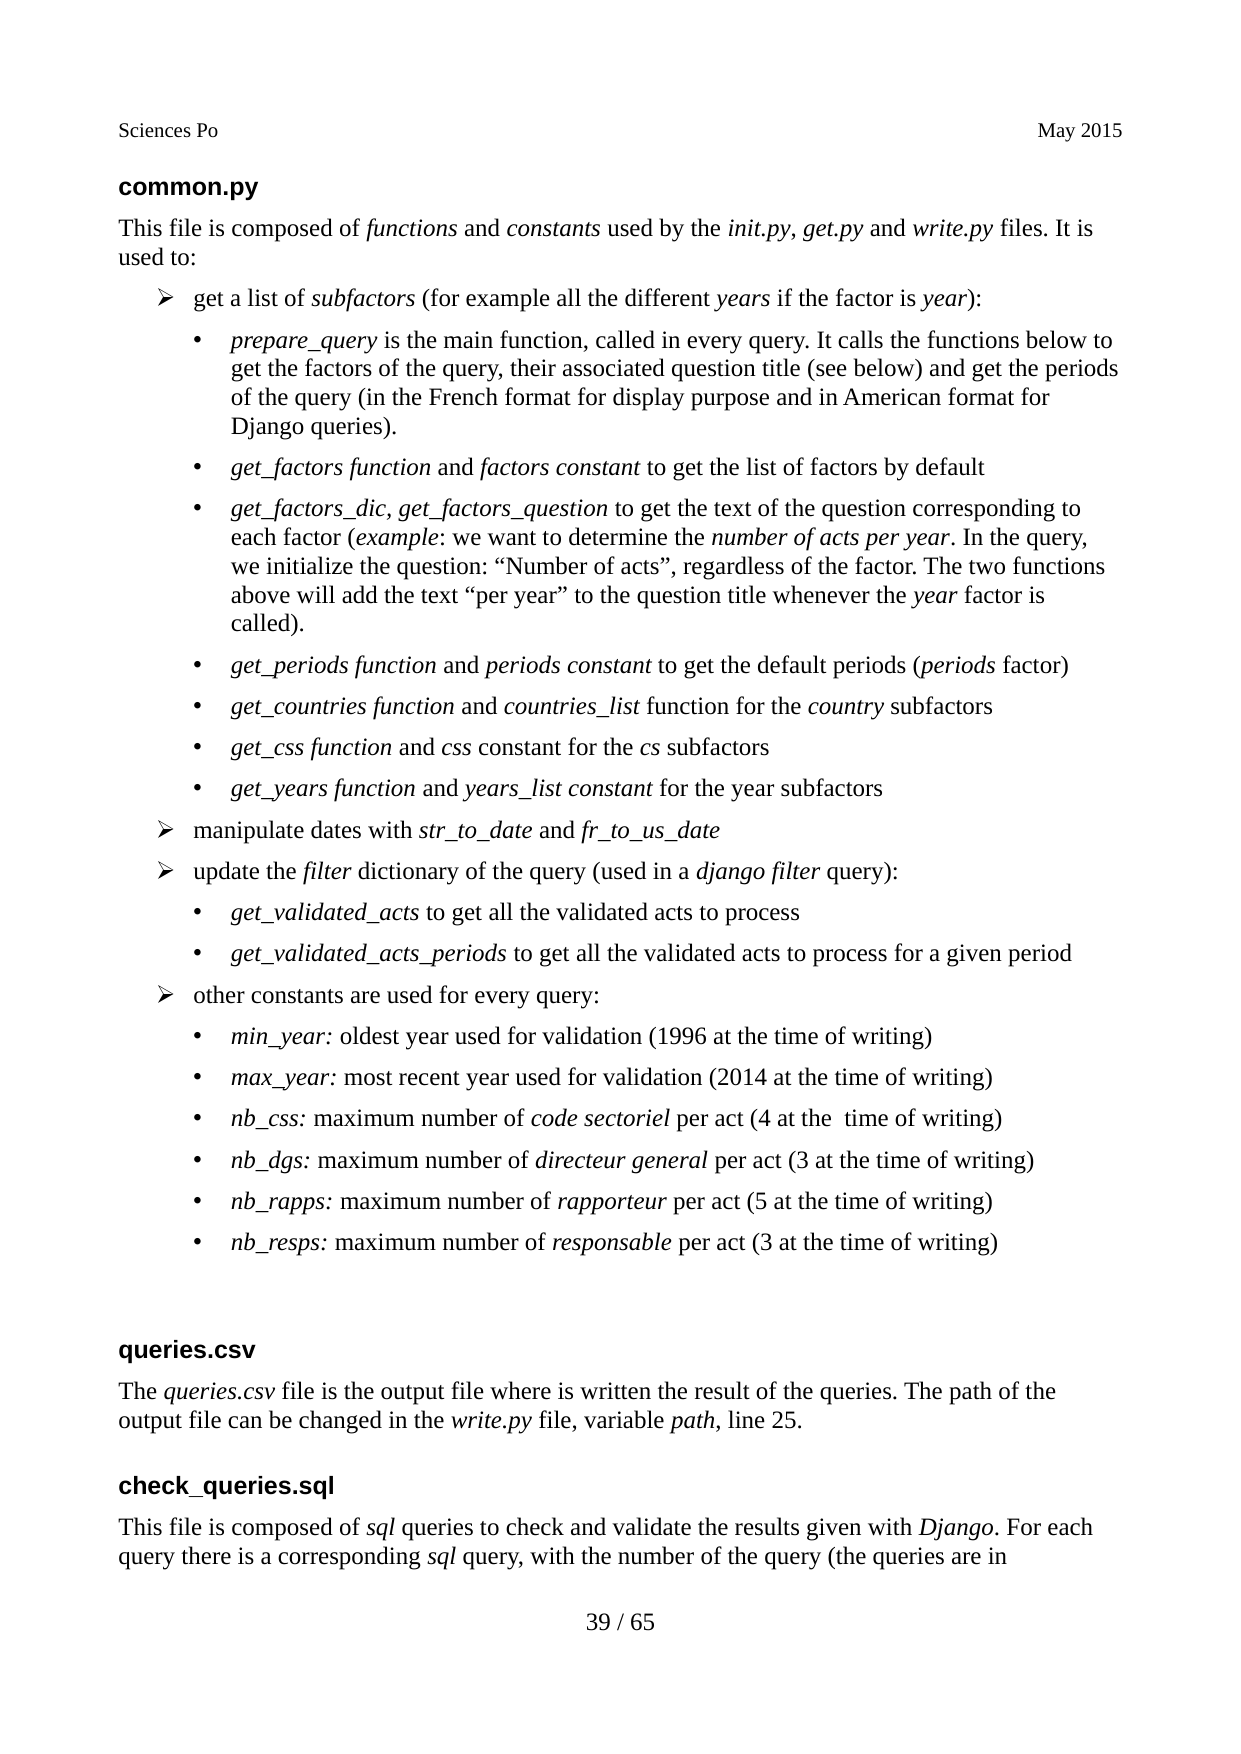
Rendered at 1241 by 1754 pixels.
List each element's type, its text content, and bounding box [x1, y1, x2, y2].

list get_factors function and factors constant to get the list of factors by default [193, 452, 1122, 481]
list manipulate dates with str_to_date and fr_to_us_date [156, 815, 1122, 843]
list min_year: oldest year used for validation (1996 at the time of writing) [193, 1021, 1122, 1050]
text The queries.csv file is the output file where is written the result of the queries. The path of the output file can be changed in the write.py file, variable path, line 25. [118, 1376, 1122, 1433]
list nb_rapps: maximum number of rapporteur per act (5 at the time of writing) [193, 1186, 1122, 1215]
list nb_dgs: maximum number of directeur general per act (3 at the time of writing) [193, 1145, 1122, 1173]
list update the filter dictionary of the query (used in a django filter query): [156, 856, 1122, 885]
text This file is composed of functions and constants used by the init.py, get.py and write.py files. It is used to: [118, 213, 1122, 271]
subtitle check_queries.sql [118, 1471, 1122, 1500]
list get_years function and years_list constant for the year subfactors [193, 773, 1122, 802]
list get_validated_acts_periods to get all the validated acts to process for a given period [193, 938, 1122, 967]
subtitle queries.csv [118, 1335, 1122, 1363]
list nb_css: maximum number of code sectoriel per act (4 at the time of writing) [193, 1103, 1122, 1132]
subtitle common.py [118, 172, 1122, 201]
list get_countries function and countries_list function for the country subfactors [193, 691, 1122, 720]
text This file is composed of sql queries to check and validate the results given with Django. For each query there is a corresponding sql query, with the number of the query (the queries are in [118, 1512, 1122, 1570]
list prepare_query is the main function, called in every query. It calls the functions below to get the factors of the query, their associated question title (see below) and get the periods of the query (in the French format for display purpose and in American format for Django queries). [193, 325, 1122, 440]
list other constants are used for every query: [156, 980, 1122, 1008]
list get a list of subfactors (for example all the different years if the factor is year): [156, 283, 1122, 312]
list get_periods function and periods constant to get the default periods (periods factor) [193, 650, 1122, 678]
list max_year: most recent year used for validation (2014 at the time of writing) [193, 1062, 1122, 1091]
list get_factors_dic, get_factors_question to get the text of the question corresponding to each factor (example: we want to determine the number of acts per year. In the query, we initialize the question: “Number of acts”, regardless of the factor. The two functions above will add the text “per year” to the question title whenever the year factor is called). [193, 493, 1122, 637]
list get_validated_acts to get all the validated acts to process [193, 897, 1122, 926]
list get_css function and css constant for the cs subfactors [193, 732, 1122, 761]
list nb_resps: maximum number of responsable per act (3 at the time of writing) [193, 1227, 1122, 1256]
